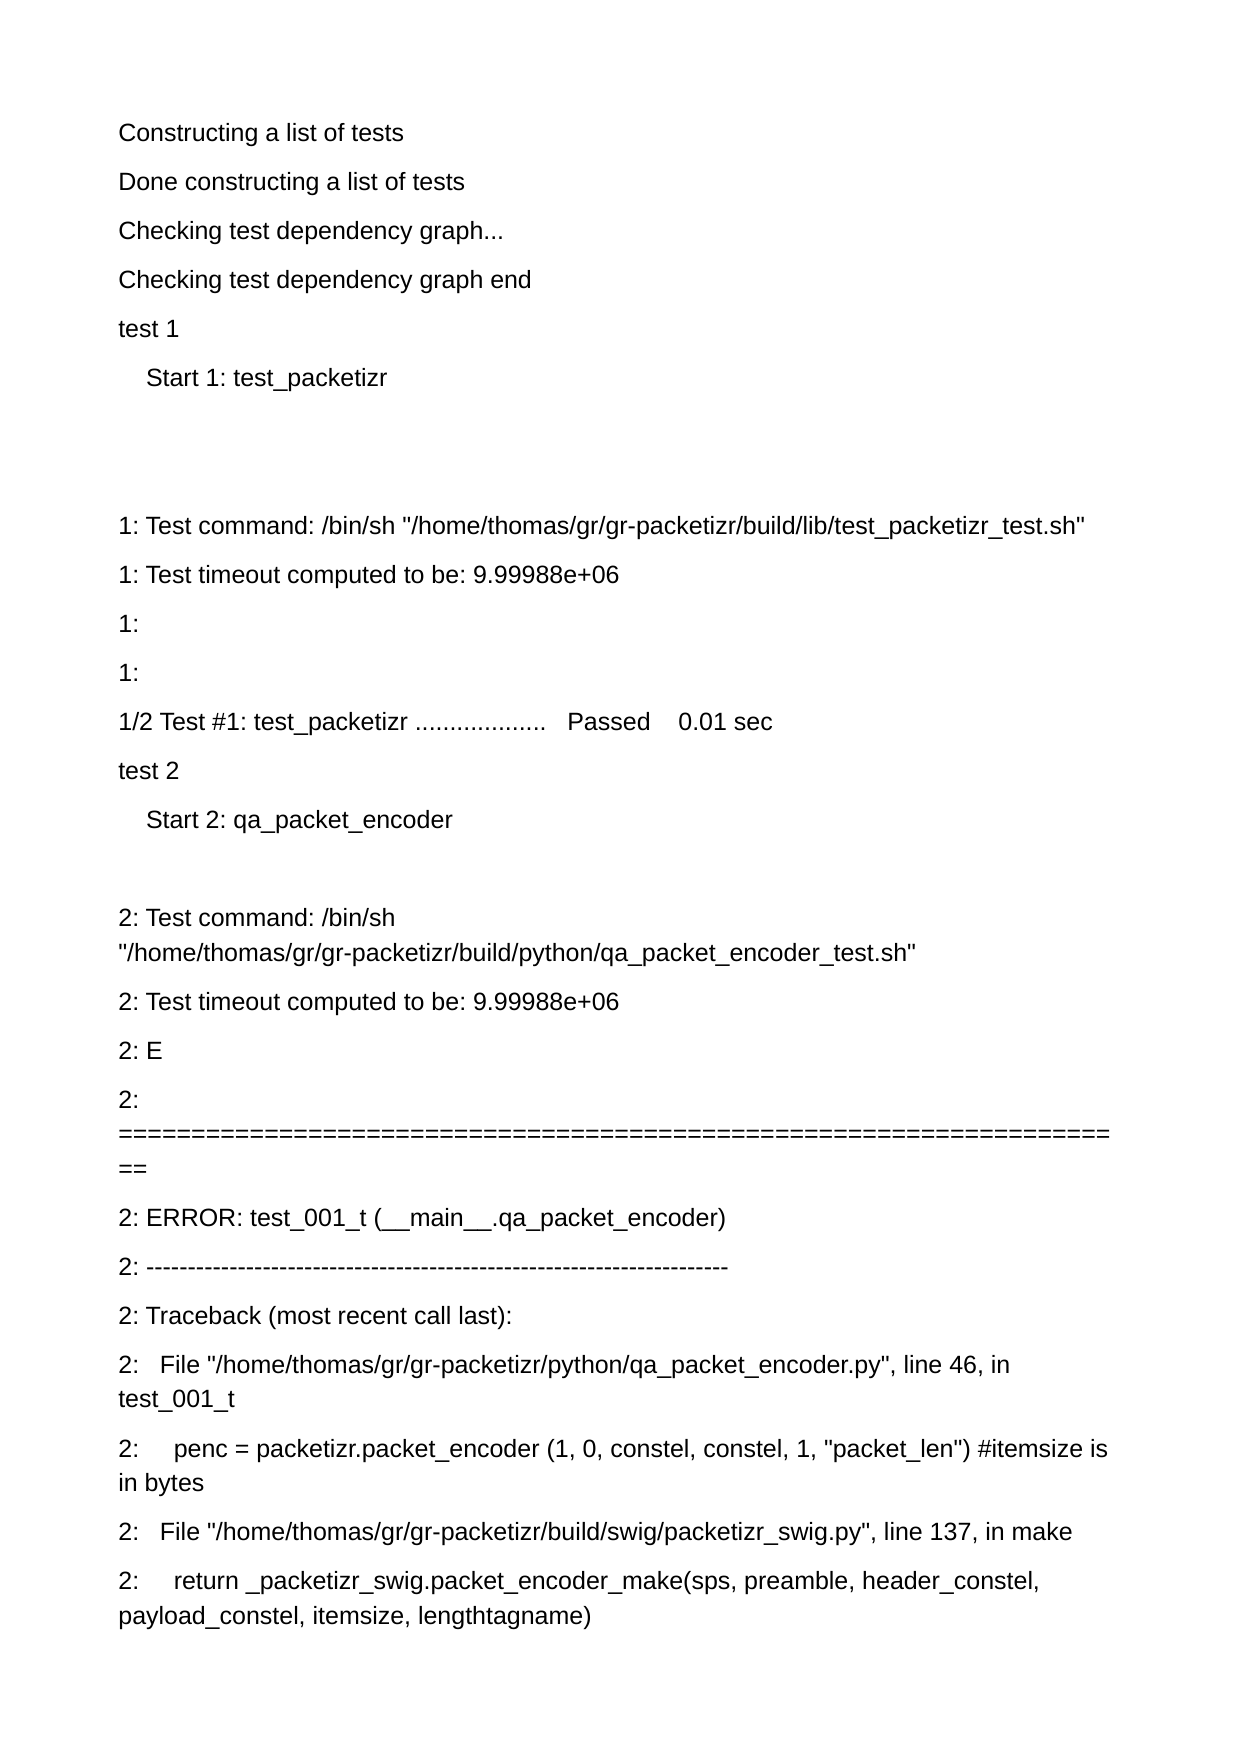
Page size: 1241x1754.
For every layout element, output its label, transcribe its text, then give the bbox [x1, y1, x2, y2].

text 2: return _packetizr_swig.packet_encoder_make(sps, preamble, header_constel, payload_constel, itemsize, lengthtagname) [118, 1566, 1122, 1629]
text Constructing a list of tests [118, 118, 1122, 147]
text 2: penc = packetizr.packet_encoder (1, 0, constel, constel, 1, "packet_len") #itemsize is in bytes [118, 1433, 1122, 1497]
text 2: ---------------------------------------------------------------------- [118, 1252, 1122, 1281]
text 2: Test command: /bin/sh "/home/thomas/gr/gr-packetizr/build/python/qa_packet_encoder_test.sh" [118, 903, 1122, 966]
text test 1 [118, 314, 1122, 343]
text test 2 [118, 756, 1122, 785]
text Start 2: qa_packet_encoder [118, 805, 1122, 834]
text 2: Traceback (most recent call last): [118, 1301, 1122, 1330]
text 2: Test timeout computed to be: 9.99988e+06 [118, 987, 1122, 1015]
text 2: E [118, 1036, 1122, 1064]
text Start 1: test_packetizr [118, 363, 1122, 392]
text 1: Test timeout computed to be: 9.99988e+06 [118, 560, 1122, 588]
text 2: ERROR: test_001_t (__main__.qa_packet_encoder) [118, 1203, 1122, 1232]
text 1: Test command: /bin/sh "/home/thomas/gr/gr-packetizr/build/lib/test_packetizr_test.sh" [118, 511, 1122, 539]
text Checking test dependency graph... [118, 216, 1122, 245]
text 1/2 Test #1: test_packetizr ................... Passed 0.01 sec [118, 707, 1122, 736]
text 1: [118, 658, 1122, 687]
text 1: [118, 609, 1122, 637]
text 2: ====================================================================== [118, 1085, 1122, 1182]
text 2: File "/home/thomas/gr/gr-packetizr/build/swig/packetizr_swig.py", line 137, in make [118, 1517, 1122, 1546]
text Done constructing a list of tests [118, 167, 1122, 196]
text 2: File "/home/thomas/gr/gr-packetizr/python/qa_packet_encoder.py", line 46, in test_001_t [118, 1350, 1122, 1413]
text Checking test dependency graph end [118, 265, 1122, 294]
